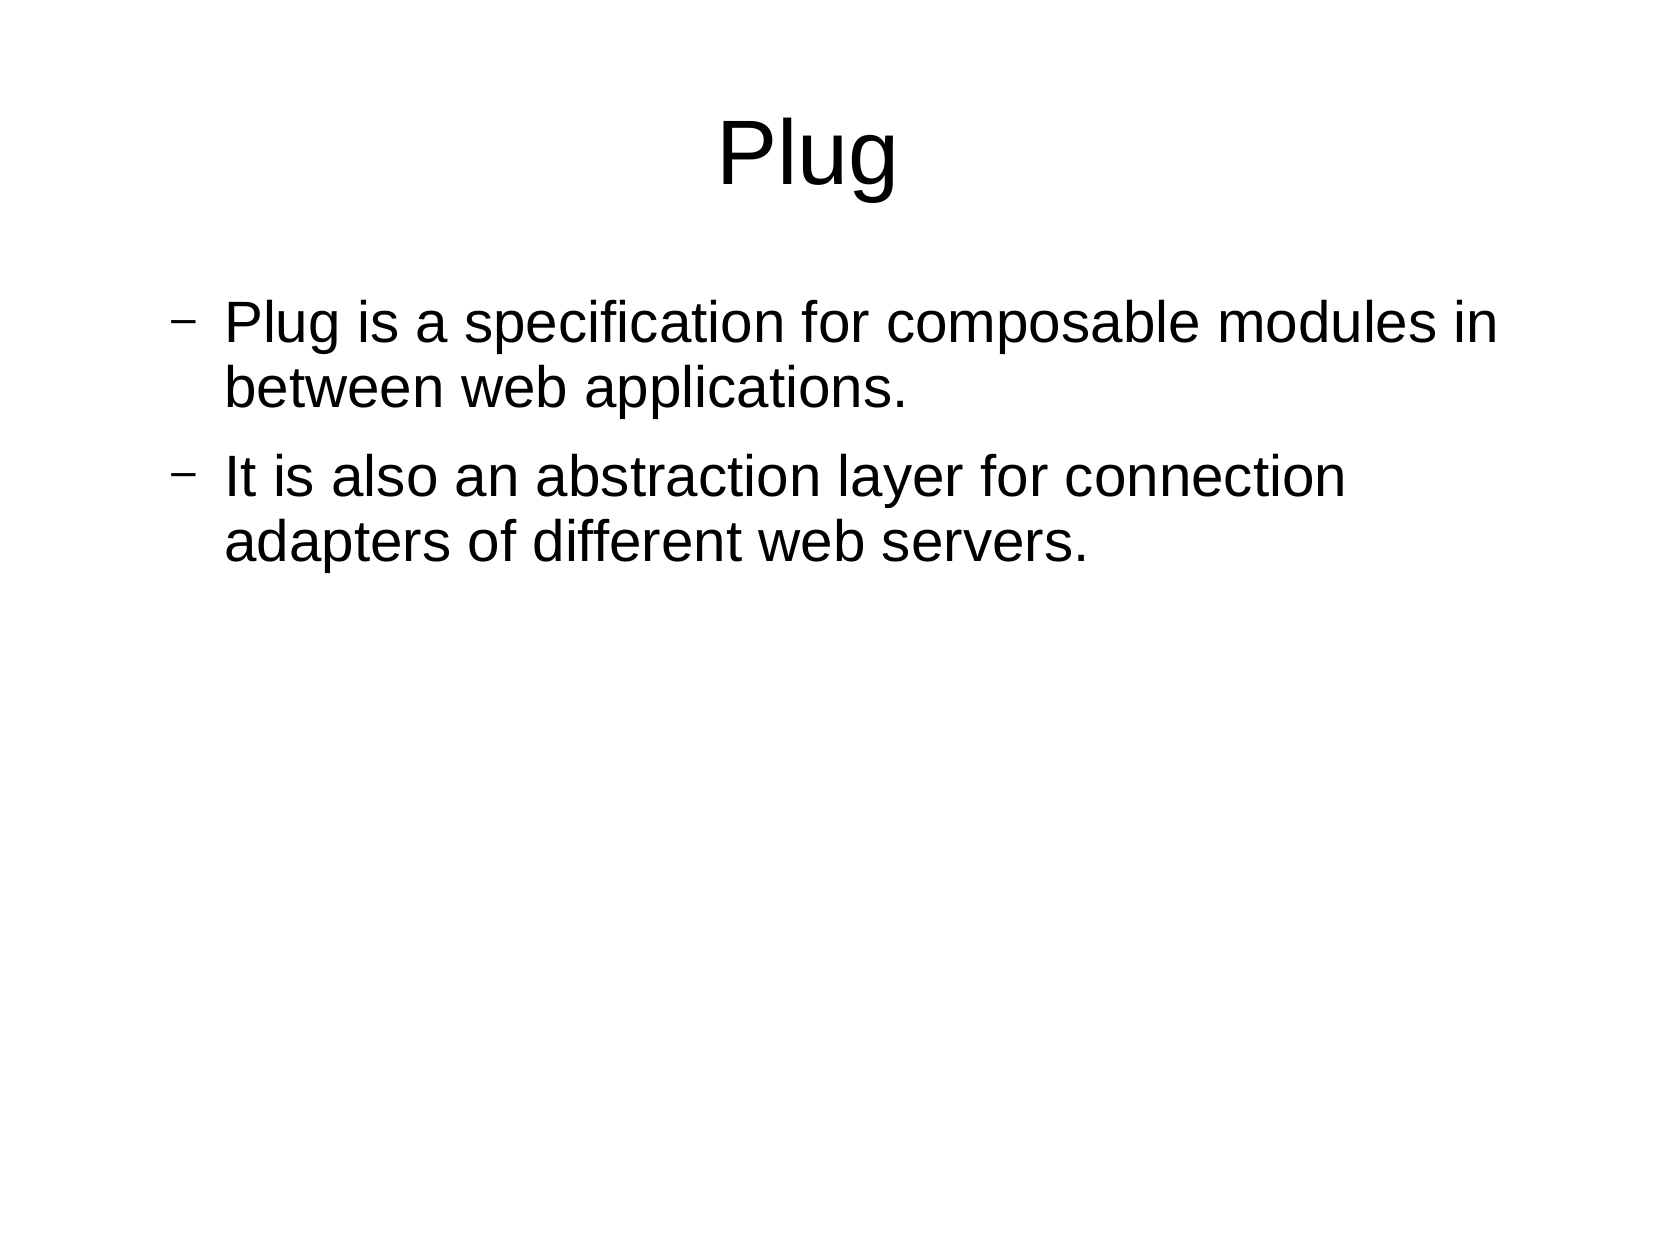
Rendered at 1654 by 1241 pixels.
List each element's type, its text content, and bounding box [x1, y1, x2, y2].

title Plug [82, 49, 1571, 257]
list Plug is a specification for composable modules in between web applications. It is also an abstraction layer for connection adapters of different web servers. [82, 290, 1571, 1010]
